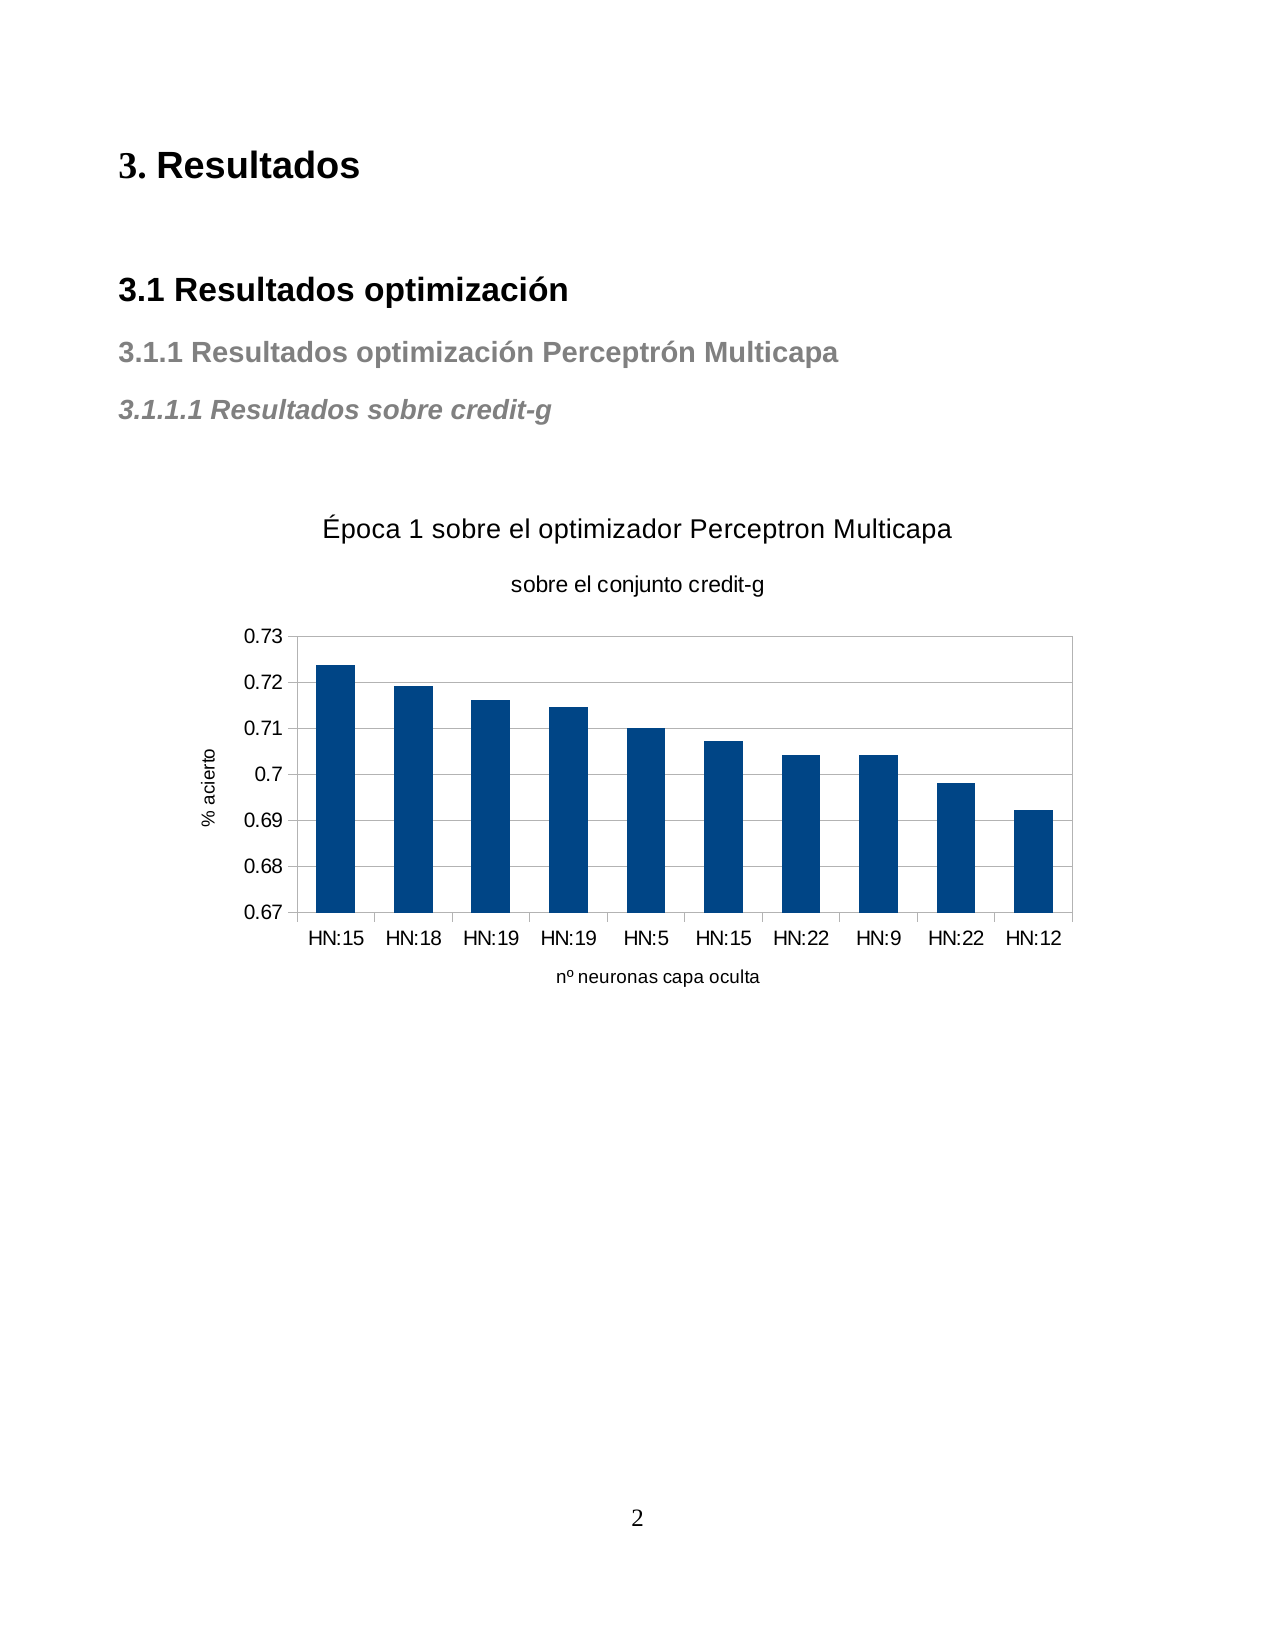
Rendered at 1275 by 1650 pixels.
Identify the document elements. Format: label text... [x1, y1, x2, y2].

subtitle 3.1.1.1 Resultados sobre credit-g [118, 394, 1157, 426]
subtitle 3.1.1 Resultados optimización Perceptrón Multicapa [118, 335, 1157, 369]
subtitle 3.1 Resultados optimización [118, 269, 1157, 308]
subtitle 3. Resultados [118, 143, 1157, 187]
